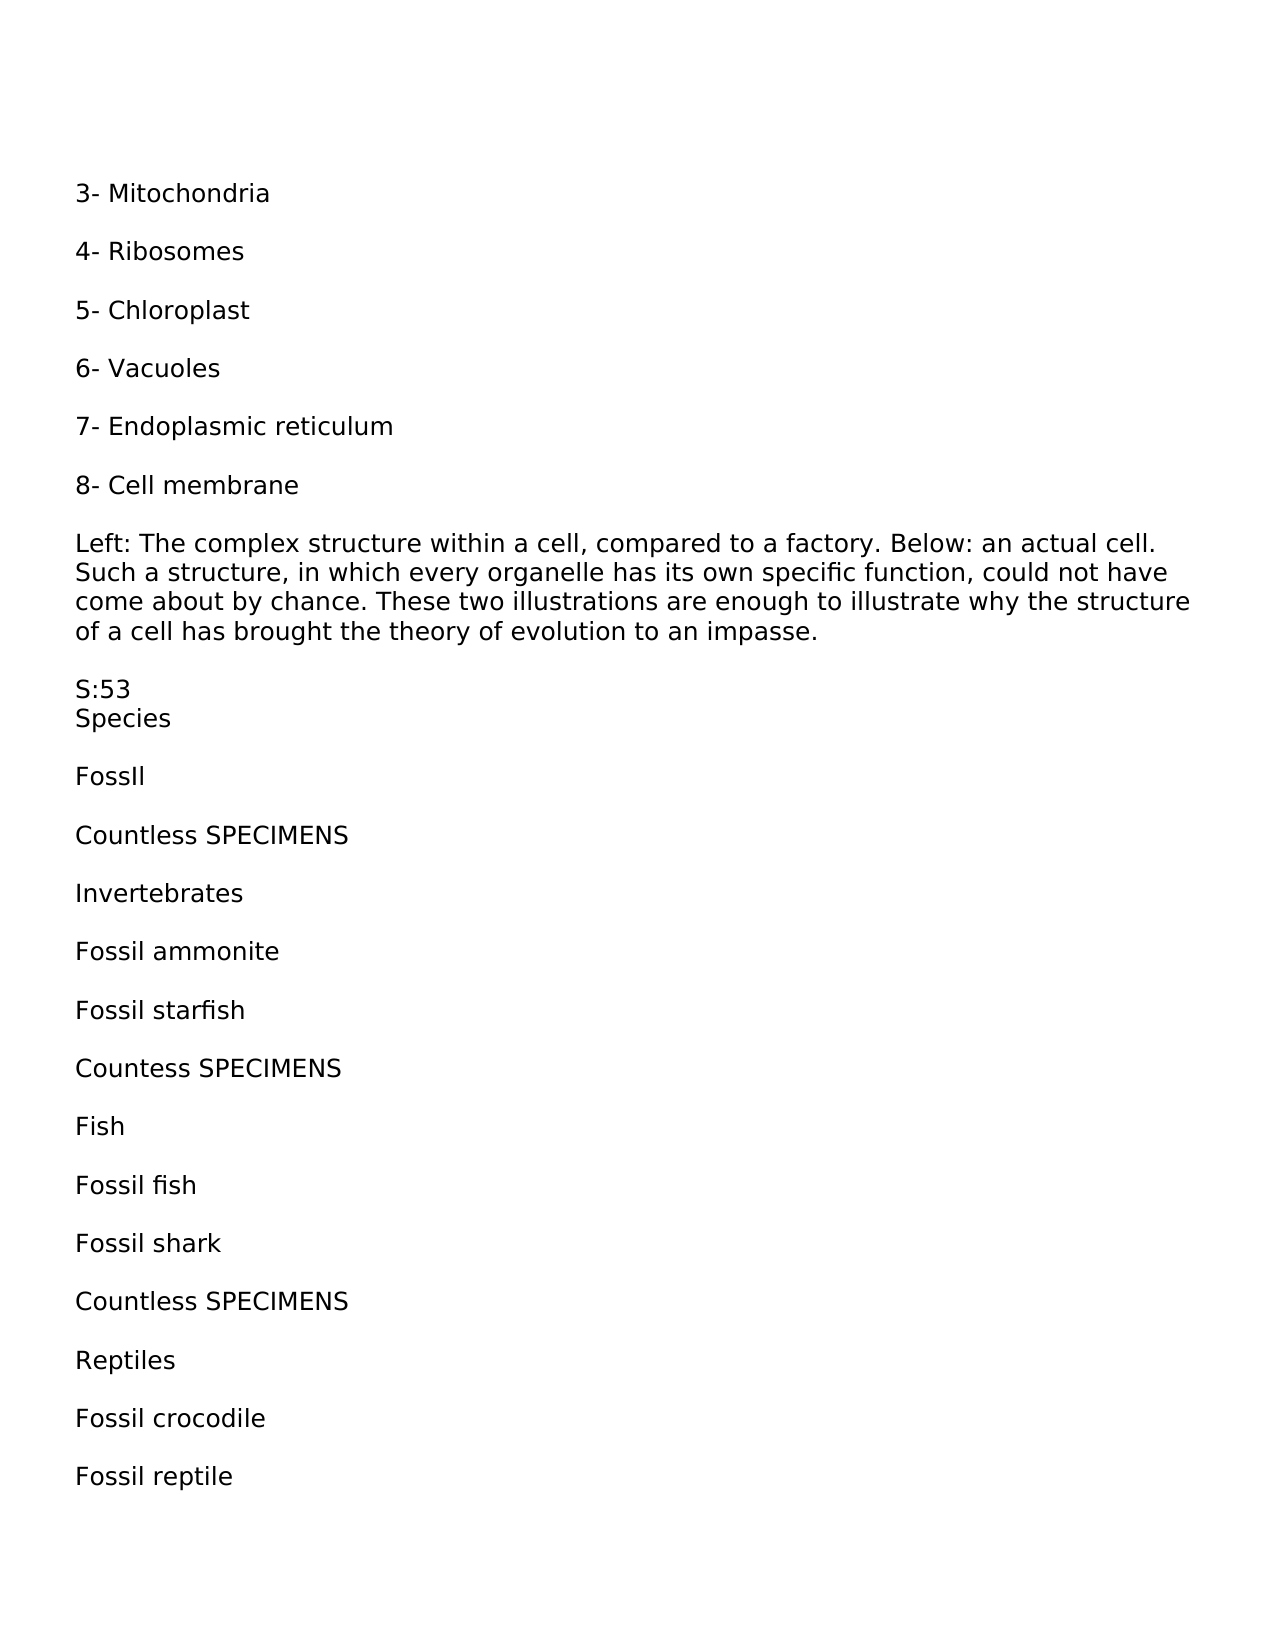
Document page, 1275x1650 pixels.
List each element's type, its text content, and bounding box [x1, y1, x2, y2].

text 8- Cell membrane [75, 471, 1200, 500]
text Fossil reptile [75, 1462, 1200, 1492]
text 3- Mitochondria [75, 179, 1200, 208]
text Countless SPECIMENS [75, 1287, 1200, 1317]
text Fish [75, 1112, 1200, 1142]
text Fossil fish [75, 1171, 1200, 1200]
text 4- Ribosomes [75, 237, 1200, 267]
text 7- Endoplasmic reticulum [75, 412, 1200, 442]
text Left: The complex structure within a cell, compared to a factory. Below: an actual cell. Such a structure, in which every organelle has its own specific function, could not have come about by chance. These two illustrations are enough to illustrate why the structure of a cell has brought the theory of evolution to an impasse. [75, 529, 1200, 646]
text FossIl [75, 762, 1200, 792]
text Countess SPECIMENS [75, 1054, 1200, 1083]
text 6- Vacuoles [75, 354, 1200, 383]
text Fossil ammonite [75, 937, 1200, 967]
text 5- Chloroplast [75, 296, 1200, 325]
text Reptiles [75, 1346, 1200, 1375]
text Species [75, 704, 1200, 733]
text Countless SPECIMENS [75, 821, 1200, 850]
text Fossil crocodile [75, 1404, 1200, 1433]
text S:53 [75, 675, 1200, 704]
text Fossil shark [75, 1229, 1200, 1258]
text Fossil starfish [75, 996, 1200, 1025]
text Invertebrates [75, 879, 1200, 908]
